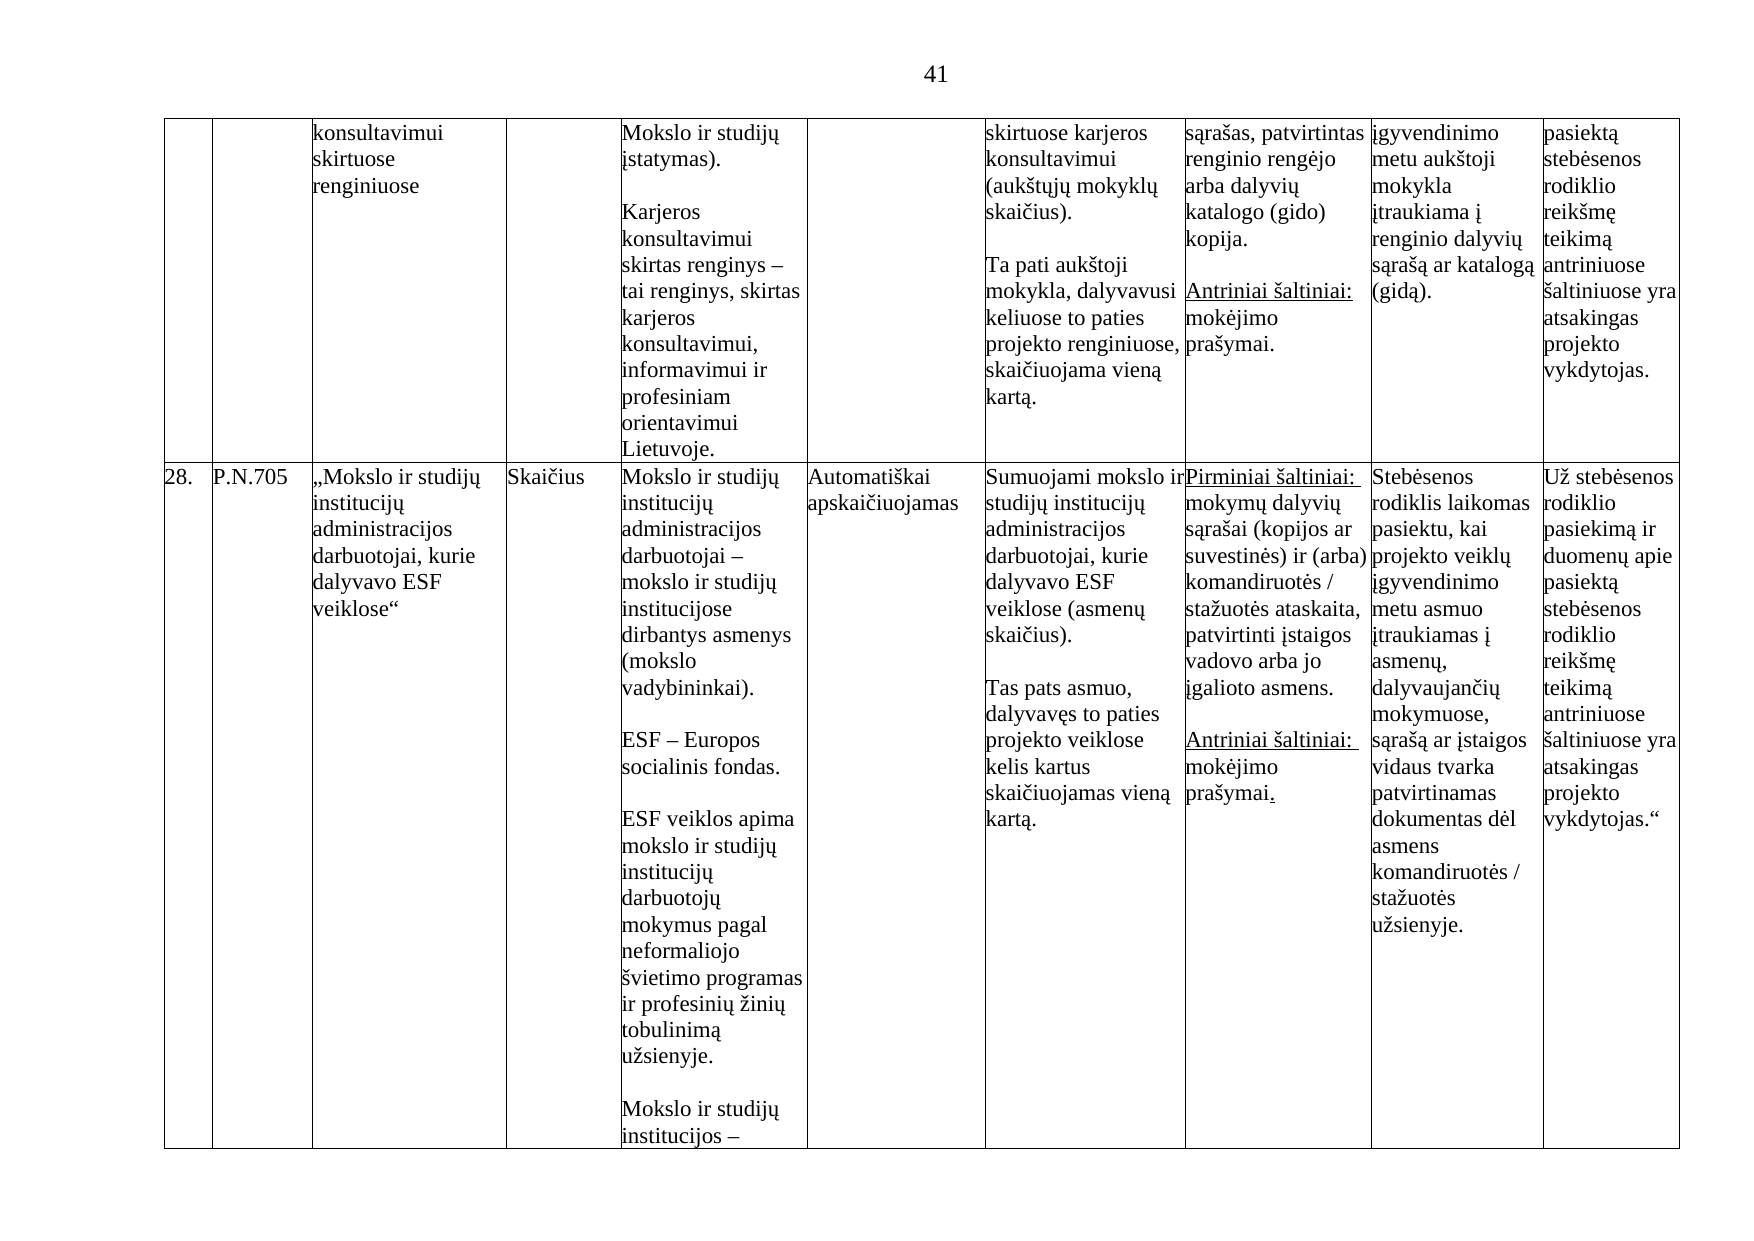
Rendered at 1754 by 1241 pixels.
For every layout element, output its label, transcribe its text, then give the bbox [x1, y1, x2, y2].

table_cell Už stebėsenos rodiklio pasiekimą ir duomenų apie pasiektą stebėsenos rodiklio reikšmę teikimą antriniuose šaltiniuose yra atsakingas projekto vykdytojas.“ [1544, 463, 1679, 1148]
table_cell Mokslo ir studijų įstatymas). Karjeros konsultavimui skirtas renginys – tai renginys, skirtas karjeros konsultavimui, informavimui ir profesiniam orientavimui Lietuvoje. [622, 119, 807, 462]
table_cell konsultavimui skirtuose renginiuose [313, 119, 506, 462]
table_cell Automatiškai apskaičiuojamas [808, 463, 985, 1148]
table_cell [507, 119, 621, 462]
table_cell „Mokslo ir studijų institucijų administracijos darbuotojai, kurie dalyvavo ESF veiklose“ [313, 463, 506, 1148]
table_cell P.N.705 [213, 463, 312, 1148]
table_cell 28. [165, 463, 212, 1148]
table_cell Skaičius [507, 463, 621, 1148]
table_cell Stebėsenos rodiklis laikomas pasiektu, kai projekto veiklų įgyvendinimo metu asmuo įtraukiamas į asmenų, dalyvaujančių mokymuose, sąrašą ar įstaigos vidaus tvarka patvirtinamas dokumentas dėl asmens komandiruotės / stažuotės užsienyje. [1372, 463, 1543, 1148]
table_cell Mokslo ir studijų institucijų administracijos darbuotojai – mokslo ir studijų institucijose dirbantys asmenys (mokslo vadybininkai). ESF – Europos socialinis fondas. ESF veiklos apima mokslo ir studijų institucijų darbuotojų mokymus pagal neformaliojo švietimo programas ir profesinių žinių tobulinimą užsienyje. Mokslo ir studijų institucijos – [622, 463, 807, 1148]
table_cell [213, 119, 312, 462]
table_cell Sumuojami mokslo ir studijų institucijų administracijos darbuotojai, kurie dalyvavo ESF veiklose (asmenų skaičius). Tas pats asmuo, dalyvavęs to paties projekto veiklose kelis kartus skaičiuojamas vieną kartą. [986, 463, 1185, 1148]
table_cell sąrašas, patvirtintas renginio rengėjo arba dalyvių katalogo (gido) kopija. Antriniai šaltiniai: mokėjimo prašymai. [1186, 119, 1371, 462]
table_cell įgyvendinimo metu aukštoji mokykla įtraukiama į renginio dalyvių sąrašą ar katalogą (gidą). [1372, 119, 1543, 462]
table_cell [808, 119, 985, 462]
table_cell Pirminiai šaltiniai: mokymų dalyvių sąrašai (kopijos ar suvestinės) ir (arba) komandiruotės / stažuotės ataskaita, patvirtinti įstaigos vadovo arba jo įgalioto asmens. Antriniai šaltiniai: mokėjimo prašymai. [1186, 463, 1371, 1148]
table_cell [165, 119, 212, 462]
table_cell pasiektą stebėsenos rodiklio reikšmę teikimą antriniuose šaltiniuose yra atsakingas projekto vykdytojas. [1544, 119, 1679, 462]
table_cell skirtuose karjeros konsultavimui (aukštųjų mokyklų skaičius). Ta pati aukštoji mokykla, dalyvavusi keliuose to paties projekto renginiuose, skaičiuojama vieną kartą. [986, 119, 1185, 462]
